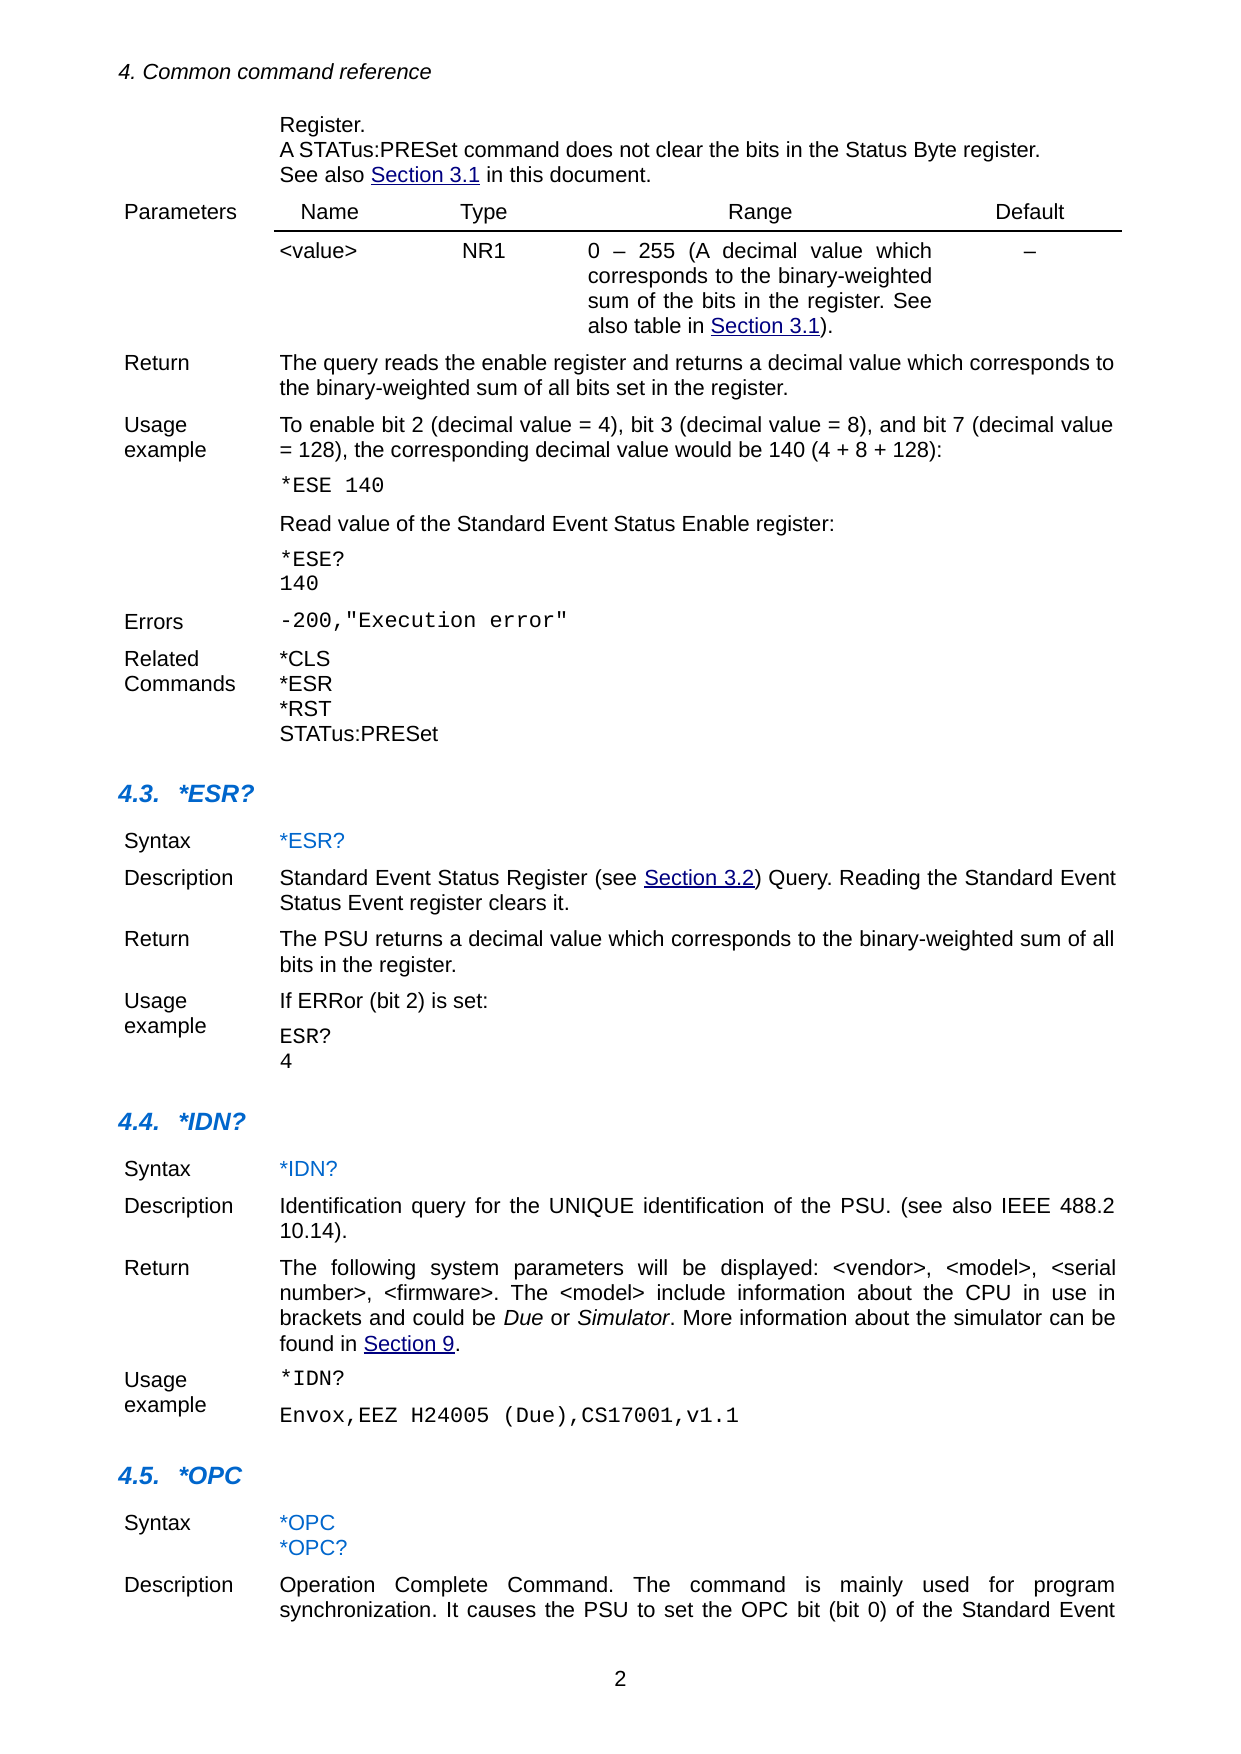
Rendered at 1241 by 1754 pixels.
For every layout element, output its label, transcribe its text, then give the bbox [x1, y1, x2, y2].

table_cell Return [118, 344, 274, 406]
table_cell To enable bit 2 (decimal value = 4), bit 3 (decimal value = 8), and bit 7 (decimal value = 128), the corresponding decimal value would be 140 (4 + 8 + 128): *ESE 140 Read value of the Standard Event Status Enable register: *ESE? 140 [274, 406, 1122, 603]
table_cell Identification query for the UNIQUE identification of the PSU. (see also IEEE 488.2 10.14). [274, 1187, 1122, 1249]
table_cell 0 – 255 (A decimal value which corresponds to the binary-weighted sum of the bits in the register. See also table in Section 3.1). [582, 232, 938, 344]
table_header *OPC *OPC? [274, 1504, 1122, 1566]
table_cell *CLS *ESR *RST STATus:PRESet [274, 640, 1122, 752]
table_cell Description [118, 859, 274, 921]
table_cell Type [386, 193, 582, 230]
table_cell Usage example [118, 406, 274, 603]
table_header *IDN? [274, 1151, 1122, 1187]
table_cell – [938, 232, 1122, 344]
table_cell Errors [118, 603, 274, 640]
table_cell Related Commands [118, 640, 274, 752]
table_cell Description [118, 1187, 274, 1249]
table_cell The PSU returns a decimal value which corresponds to the binary-weighted sum of all bits in the register. [274, 921, 1122, 982]
table_cell Return [118, 921, 274, 982]
table_cell -200,"Execution error" [274, 603, 1122, 640]
subtitle *ESR? [118, 778, 1122, 807]
table_header Syntax [118, 1151, 274, 1187]
table_cell [118, 230, 274, 344]
table_cell Return [118, 1249, 274, 1361]
table_cell <value> [274, 232, 386, 344]
table_header *ESR? [274, 822, 1122, 859]
table_cell The following system parameters will be displayed: <vendor>, <model>, <serial number>, <firmware>. The <model> include information about the CPU in use in brackets and could be Due or Simulator. More information about the simulator can be found in Section 9. [274, 1249, 1122, 1361]
table_cell Usage example [118, 983, 274, 1081]
table_cell [118, 106, 274, 193]
subtitle *IDN? [118, 1107, 1122, 1136]
table_header Syntax [118, 822, 274, 859]
table_header Syntax [118, 1504, 274, 1566]
table_cell Default [938, 193, 1122, 230]
table_cell Standard Event Status Register (see Section 3.2) Query. Reading the Standard Event Status Event register clears it. [274, 859, 1122, 921]
table_cell If ERRor (bit 2) is set: ESR? 4 [274, 983, 1122, 1081]
table_cell Operation Complete Command. The command is mainly used for program synchronization. It causes the PSU to set the OPC bit (bit 0) of the Standard Event [274, 1566, 1122, 1628]
table_cell Name [274, 193, 386, 230]
subtitle *OPC [118, 1461, 1122, 1489]
table_cell Range [582, 193, 938, 230]
table_cell Parameters [118, 193, 274, 230]
table_cell NR1 [386, 232, 582, 344]
table_cell The query reads the enable register and returns a decimal value which corresponds to the binary-weighted sum of all bits set in the register. [274, 344, 1122, 406]
table_cell Register. A STATus:PRESet command does not clear the bits in the Status Byte register. See also Section 3.1 in this document. [274, 106, 1122, 193]
table_cell *IDN? Envox,EEZ H24005 (Due),CS17001,v1.1 [274, 1361, 1122, 1434]
table_cell Description [118, 1566, 274, 1628]
table_cell Usage example [118, 1361, 274, 1434]
